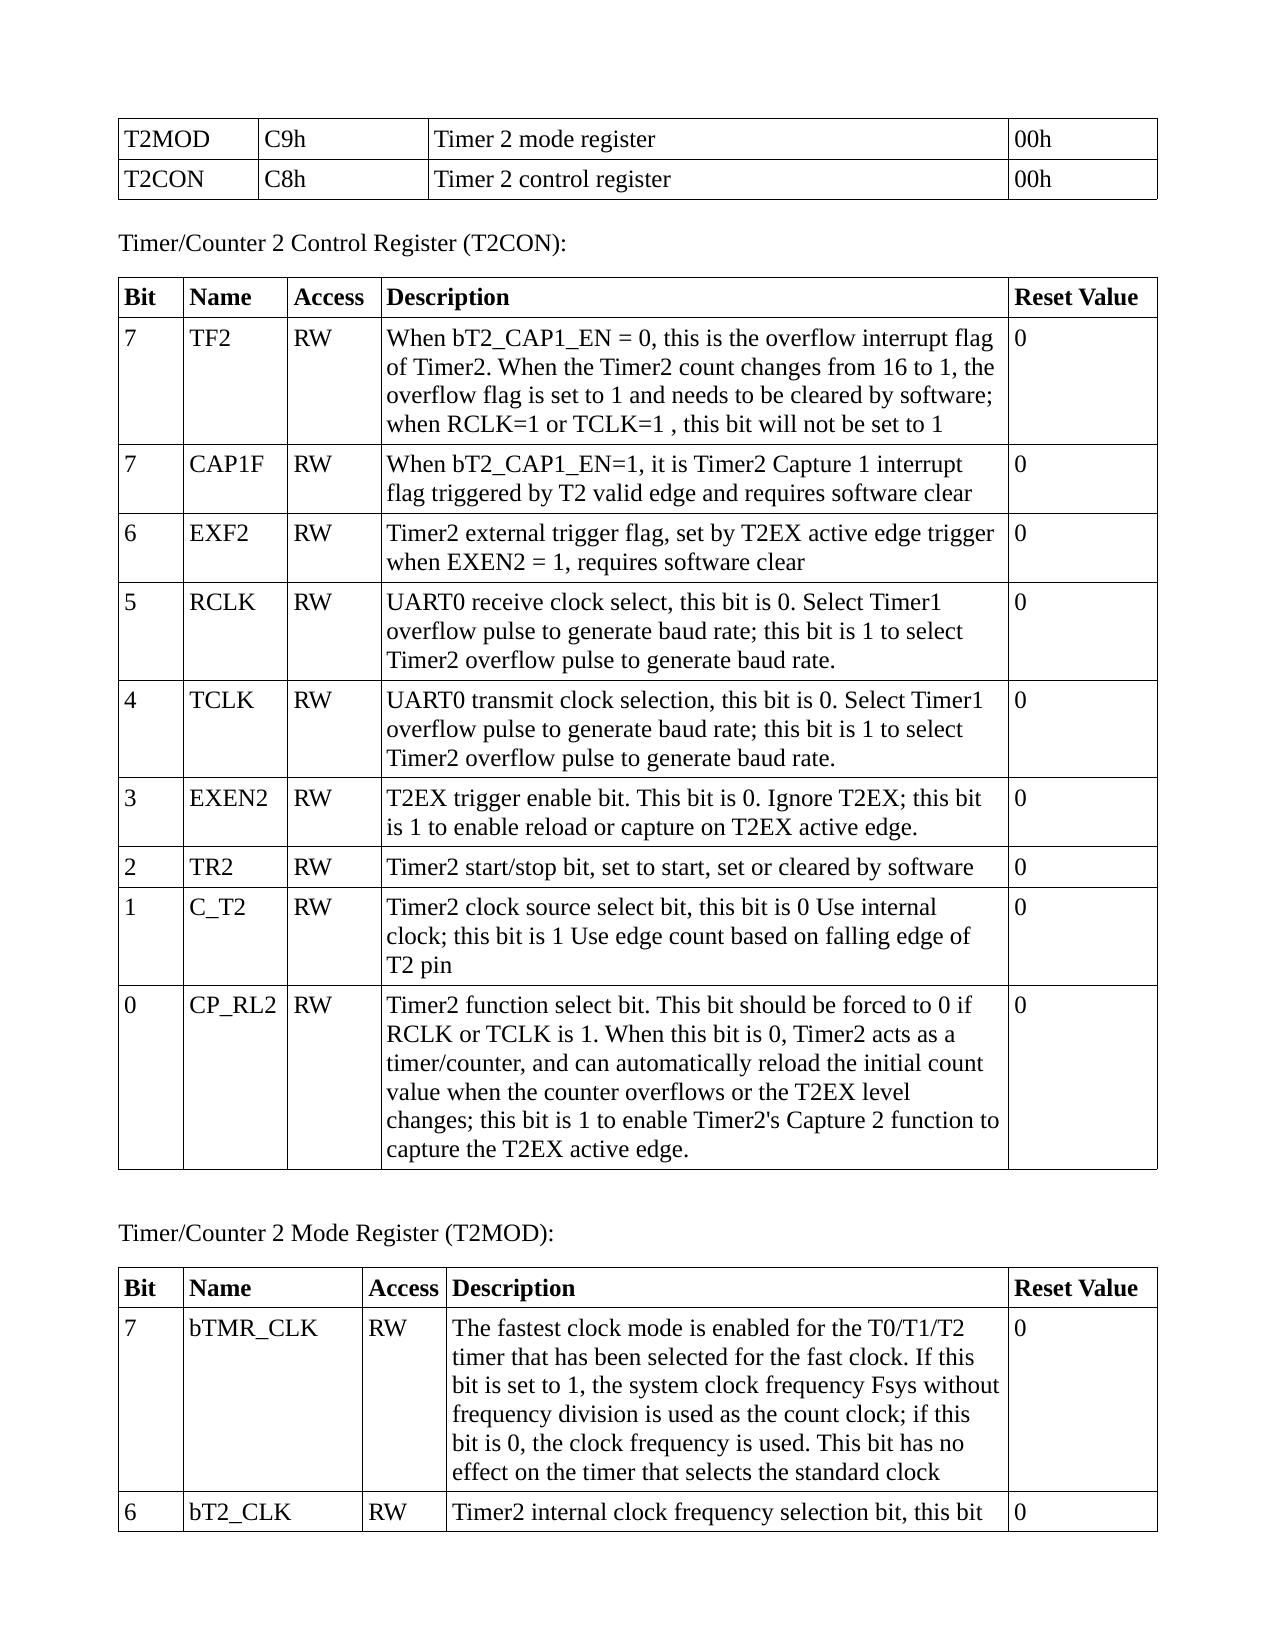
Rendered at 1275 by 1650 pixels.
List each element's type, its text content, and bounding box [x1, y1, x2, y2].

table_cell 7 [119, 445, 183, 513]
table_cell 0 [1009, 847, 1157, 887]
table_cell UART0 transmit clock selection, this bit is 0. Select Timer1 overflow pulse to generate baud rate; this bit is 1 to select Timer2 overflow pulse to generate baud rate. [382, 681, 1008, 777]
table_cell RW [363, 1492, 446, 1531]
table_cell T2CON [119, 160, 258, 199]
table_cell When bT2_CAP1_EN=1, it is Timer2 Capture 1 interrupt flag triggered by T2 valid edge and requires software clear [382, 445, 1008, 513]
table_header Name [184, 278, 287, 317]
table_cell RW [288, 778, 381, 846]
table_cell EXF2 [184, 514, 287, 582]
table_cell 0 [1009, 1492, 1157, 1531]
table_cell 0 [1009, 583, 1157, 679]
table_cell RCLK [184, 583, 287, 679]
table_cell TR2 [184, 847, 287, 887]
table_cell bT2_CLK [184, 1492, 362, 1531]
table_cell 3 [119, 778, 183, 846]
table_header Description [447, 1268, 1008, 1307]
table_cell Timer2 start/stop bit, set to start, set or cleared by software [382, 847, 1008, 887]
table_cell T2EX trigger enable bit. This bit is 0. Ignore T2EX; this bit is 1 to enable reload or capture on T2EX active edge. [382, 778, 1008, 846]
table_cell RW [363, 1308, 446, 1491]
table_cell Timer2 clock source select bit, this bit is 0 Use internal clock; this bit is 1 Use edge count based on falling edge of T2 pin [382, 888, 1008, 984]
table_header Bit [119, 278, 183, 317]
table_cell Timer 2 mode register [429, 119, 1008, 158]
table_cell TF2 [184, 318, 287, 443]
table_cell 0 [1009, 778, 1157, 846]
table_cell Timer2 internal clock frequency selection bit, this bit [447, 1492, 1008, 1531]
table_cell RW [288, 986, 381, 1168]
table_cell 0 [119, 986, 183, 1168]
table_cell When bT2_CAP1_EN = 0, this is the overflow interrupt flag of Timer2. When the Timer2 count changes from 16 to 1, the overflow flag is set to 1 and needs to be cleared by software; when RCLK=1 or TCLK=1 , this bit will not be set to 1 [382, 318, 1008, 443]
table_cell C8h [259, 160, 428, 199]
table_cell 5 [119, 583, 183, 679]
table_cell bTMR_CLK [184, 1308, 362, 1491]
table_cell Timer2 external trigger flag, set by T2EX active edge trigger when EXEN2 = 1, requires software clear [382, 514, 1008, 582]
table_cell T2MOD [119, 119, 258, 158]
table_cell EXEN2 [184, 778, 287, 846]
table_cell C_T2 [184, 888, 287, 984]
table_cell 4 [119, 681, 183, 777]
table_cell RW [288, 445, 381, 513]
table_cell 0 [1009, 514, 1157, 582]
table_cell 0 [1009, 318, 1157, 443]
table_header Bit [119, 1268, 183, 1307]
table_cell Timer2 function select bit. This bit should be forced to 0 if RCLK or TCLK is 1. When this bit is 0, Timer2 acts as a timer/counter, and can automatically reload the initial count value when the counter overflows or the T2EX level changes; this bit is 1 to enable Timer2's Capture 2 function to capture the T2EX active edge. [382, 986, 1008, 1168]
table_header Access [363, 1268, 446, 1307]
table_cell 0 [1009, 888, 1157, 984]
table_cell RW [288, 583, 381, 679]
table_cell 00h [1009, 160, 1157, 199]
table_cell TCLK [184, 681, 287, 777]
table_cell CP_RL2 [184, 986, 287, 1168]
table_cell 0 [1009, 681, 1157, 777]
table_cell 6 [119, 514, 183, 582]
table_cell 2 [119, 847, 183, 887]
table_cell 6 [119, 1492, 183, 1531]
table_cell 00h [1009, 119, 1157, 158]
table_cell Timer 2 control register [429, 160, 1008, 199]
table_header Access [288, 278, 381, 317]
table_cell The fastest clock mode is enabled for the T0/T1/T2 timer that has been selected for the fast clock. If this bit is set to 1, the system clock frequency Fsys without frequency division is used as the count clock; if this bit is 0, the clock frequency is used. This bit has no effect on the timer that selects the standard clock [447, 1308, 1008, 1491]
table_header Description [382, 278, 1008, 317]
table_cell 1 [119, 888, 183, 984]
table_header Reset Value [1009, 1268, 1157, 1307]
table_header Name [184, 1268, 362, 1307]
text Timer/Counter 2 Control Register (T2CON): [118, 228, 1157, 256]
table_cell 7 [119, 1308, 183, 1491]
table_cell 7 [119, 318, 183, 443]
table_cell RW [288, 681, 381, 777]
text Timer/Counter 2 Mode Register (T2MOD): [118, 1218, 1157, 1246]
table_cell 0 [1009, 445, 1157, 513]
table_cell RW [288, 888, 381, 984]
table_cell UART0 receive clock select, this bit is 0. Select Timer1 overflow pulse to generate baud rate; this bit is 1 to select Timer2 overflow pulse to generate baud rate. [382, 583, 1008, 679]
table_cell 0 [1009, 1308, 1157, 1491]
table_cell RW [288, 318, 381, 443]
table_cell RW [288, 847, 381, 887]
table_cell 0 [1009, 986, 1157, 1168]
table_cell C9h [259, 119, 428, 158]
table_header Reset Value [1009, 278, 1157, 317]
table_cell CAP1F [184, 445, 287, 513]
table_cell RW [288, 514, 381, 582]
